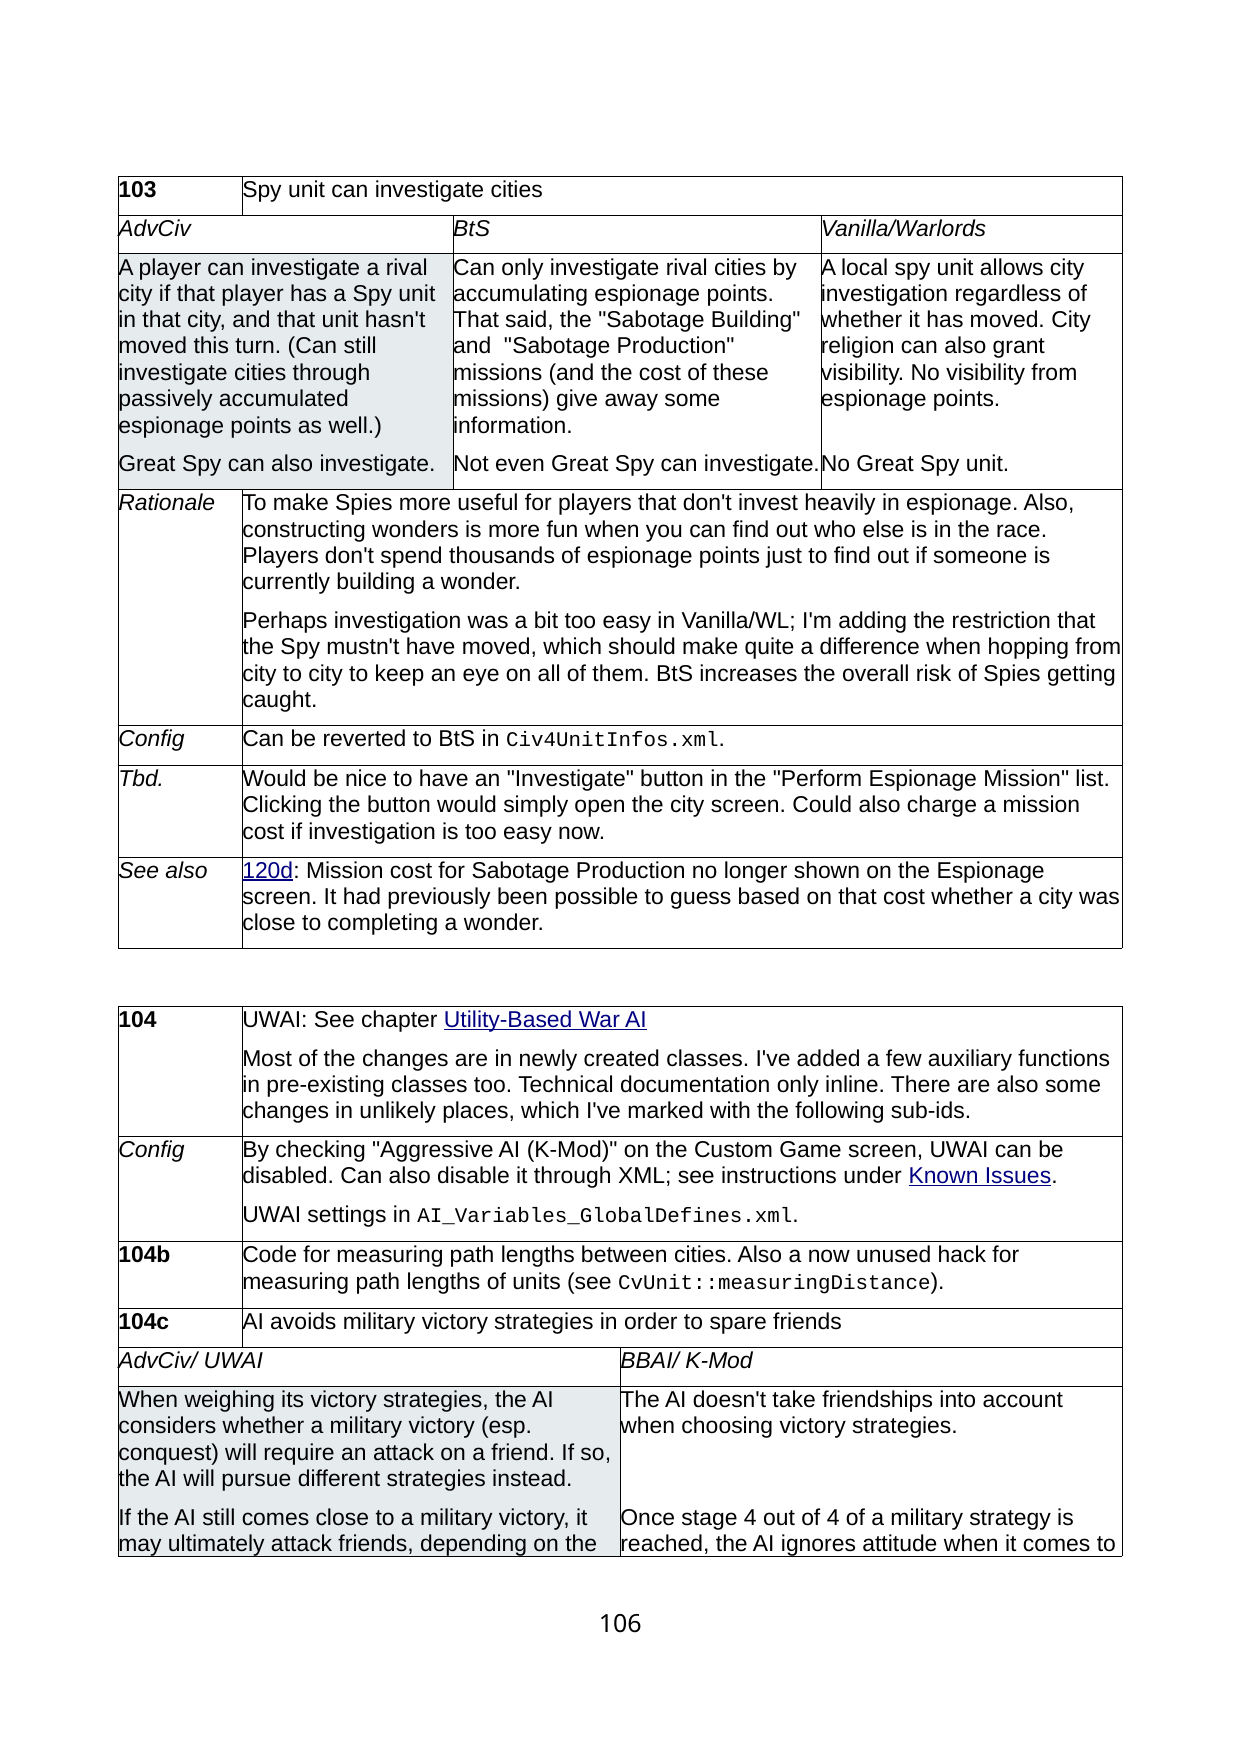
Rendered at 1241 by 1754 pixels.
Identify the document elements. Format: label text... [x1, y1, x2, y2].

table_cell A player can investigate a rival city if that player has a Spy unit in that city, and that unit hasn't moved this turn. (Can still investigate cities through passively accumulated espionage points as well.) Great Spy can also investigate. [119, 254, 453, 489]
table_cell Rationale [119, 490, 242, 725]
table_cell A local spy unit allows city investigation regardless of whether it has moved. City religion can also grant visibility. No visibility from espionage points. No Great Spy unit. [822, 254, 1122, 489]
table_header Spy unit can investigate cities [243, 177, 1122, 214]
table_cell Config [119, 726, 242, 765]
table_cell BBAI/ K-Mod [621, 1348, 1122, 1386]
table_cell BtS [454, 216, 821, 253]
table_cell AI avoids military victory strategies in order to spare friends [243, 1309, 1122, 1347]
table_cell Would be nice to have an "Investigate" button in the "Perform Espionage Mission" list. Clicking the button would simply open the city screen. Could also charge a mission cost if investigation is too easy now. [243, 766, 1122, 857]
table_cell 120d: Mission cost for Sabotage Production no longer shown on the Espionage screen. It had previously been possible to guess based on that cost whether a city was close to completing a wonder. [243, 858, 1122, 948]
table_cell The AI doesn't take friendships into account when choosing victory strategies. Once stage 4 out of 4 of a military strategy is reached, the AI ignores attitude when it comes to [621, 1387, 1122, 1556]
table_cell To make Spies more useful for players that don't invest heavily in espionage. Also, constructing wonders is more fun when you can find out who else is in the race. Players don't spend thousands of espionage points just to find out if someone is currently building a wonder. Perhaps investigation was a bit too easy in Vanilla/WL; I'm adding the restriction that the Spy mustn't have moved, which should make quite a difference when hopping from city to city to keep an eye on all of them. BtS increases the overall risk of Spies getting caught. [243, 490, 1122, 725]
table_cell When weighing its victory strategies, the AI considers whether a military victory (esp. conquest) will require an attack on a friend. If so, the AI will pursue different strategies instead. If the AI still comes close to a military victory, it may ultimately attack friends, depending on the [119, 1387, 620, 1556]
table_cell AdvCiv [119, 216, 453, 253]
table_cell 104b [119, 1242, 242, 1308]
table_cell Tbd. [119, 766, 242, 857]
table_cell Can be reverted to BtS in Civ4UnitInfos.xml. [243, 726, 1122, 765]
table_cell AdvCiv/ UWAI [119, 1348, 620, 1386]
table_cell Config [119, 1137, 242, 1241]
table_cell 104c [119, 1309, 242, 1347]
table_cell See also [119, 858, 242, 948]
table_cell Code for measuring path lengths between cities. Also a now unused hack for measuring path lengths of units (see CvUnit::measuringDistance). [243, 1242, 1122, 1308]
table_cell By checking "Aggressive AI (K-Mod)" on the Custom Game screen, UWAI can be disabled. Can also disable it through XML; see instructions under Known Issues. UWAI settings in AI_Variables_GlobalDefines.xml. [243, 1137, 1122, 1241]
table_cell Vanilla/Warlords [822, 216, 1122, 253]
table_header 103 [119, 177, 242, 214]
table_header 104 [119, 1007, 242, 1136]
table_cell Can only investigate rival cities by accumulating espionage points. That said, the "Sabotage Building" and "Sabotage Production" missions (and the cost of these missions) give away some information. Not even Great Spy can investigate. [454, 254, 821, 489]
table_header UWAI: See chapter Utility-Based War AI Most of the changes are in newly created classes. I've added a few auxiliary functions in pre-existing classes too. Technical documentation only inline. There are also some changes in unlikely places, which I've marked with the following sub-ids. [243, 1007, 1122, 1136]
